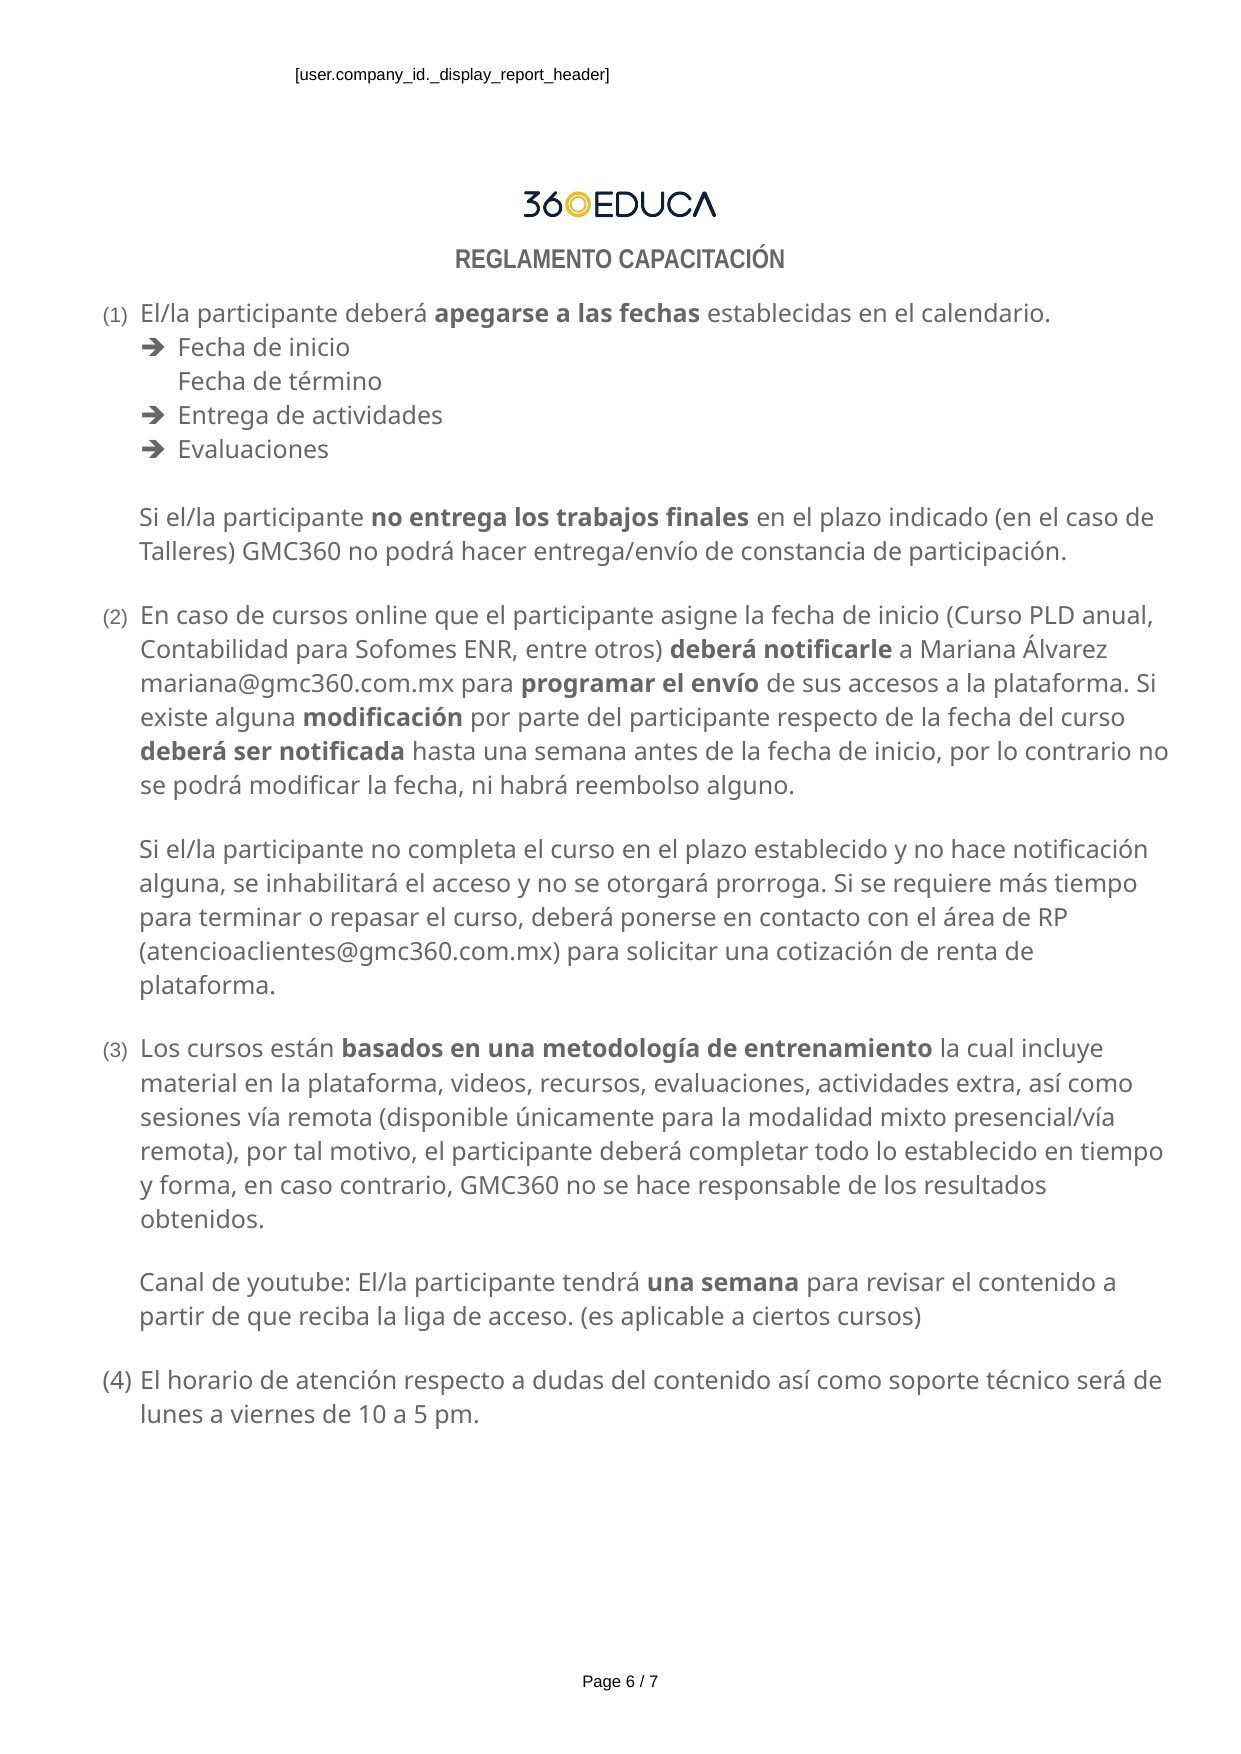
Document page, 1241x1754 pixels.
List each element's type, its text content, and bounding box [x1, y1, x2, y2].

list Los cursos están basados en una metodología de entrenamiento la cual incluye material en la plataforma, videos, recursos, evaluaciones, actividades extra, así como sesiones vía remota (disponible únicamente para la modalidad mixto presencial/vía remota), por tal motivo, el participante deberá completar todo lo establecido en tiempo y forma, en caso contrario, GMC360 no se hace responsable de los resultados obtenidos. [102, 1031, 1175, 1236]
picture [520, 168, 720, 243]
text Si el/la participante no completa el curso en el plazo establecido y no hace notificación alguna, se inhabilitará el acceso y no se otorgará prorroga. Si se requiere más tiempo para terminar o repasar el curso, deberá ponerse en contacto con el área de RP (atencioaclientes@gmc360.com.mx) para solicitar una cotización de renta de plataforma. [139, 831, 1175, 1002]
list El/la participante deberá apegarse a las fechas establecidas en el calendario. [102, 296, 1175, 329]
list Entrega de actividades [140, 398, 1175, 432]
list En caso de cursos online que el participante asigne la fecha de inicio (Curso PLD anual, Contabilidad para Sofomes ENR, entre otros) deberá notificarle a Mariana Álvarez mariana@gmc360.com.mx para programar el envío de sus accesos a la plataforma. Si existe alguna modificación por parte del participante respecto de la fecha del curso deberá ser notificada hasta una semana antes de la fecha de inicio, por lo contrario no se podrá modificar la fecha, ni habrá reembolso alguno. [102, 597, 1175, 802]
text REGLAMENTO CAPACITACIÓN [65, 243, 1175, 274]
list Evaluaciones [140, 432, 1175, 466]
text Si el/la participante no entrega los trabajos finales en el plazo indicado (en el caso de Talleres) GMC360 no podrá hacer entrega/envío de constancia de participación. [139, 500, 1175, 568]
list Fecha de inicio Fecha de término [140, 329, 1175, 398]
list El horario de atención respecto a dudas del contenido así como soporte técnico será de lunes a viernes de 10 a 5 pm. [102, 1363, 1175, 1431]
text Canal de youtube: El/la participante tendrá una semana para revisar el contenido a partir de que reciba la liga de acceso. (es aplicable a ciertos cursos) [139, 1265, 1175, 1333]
